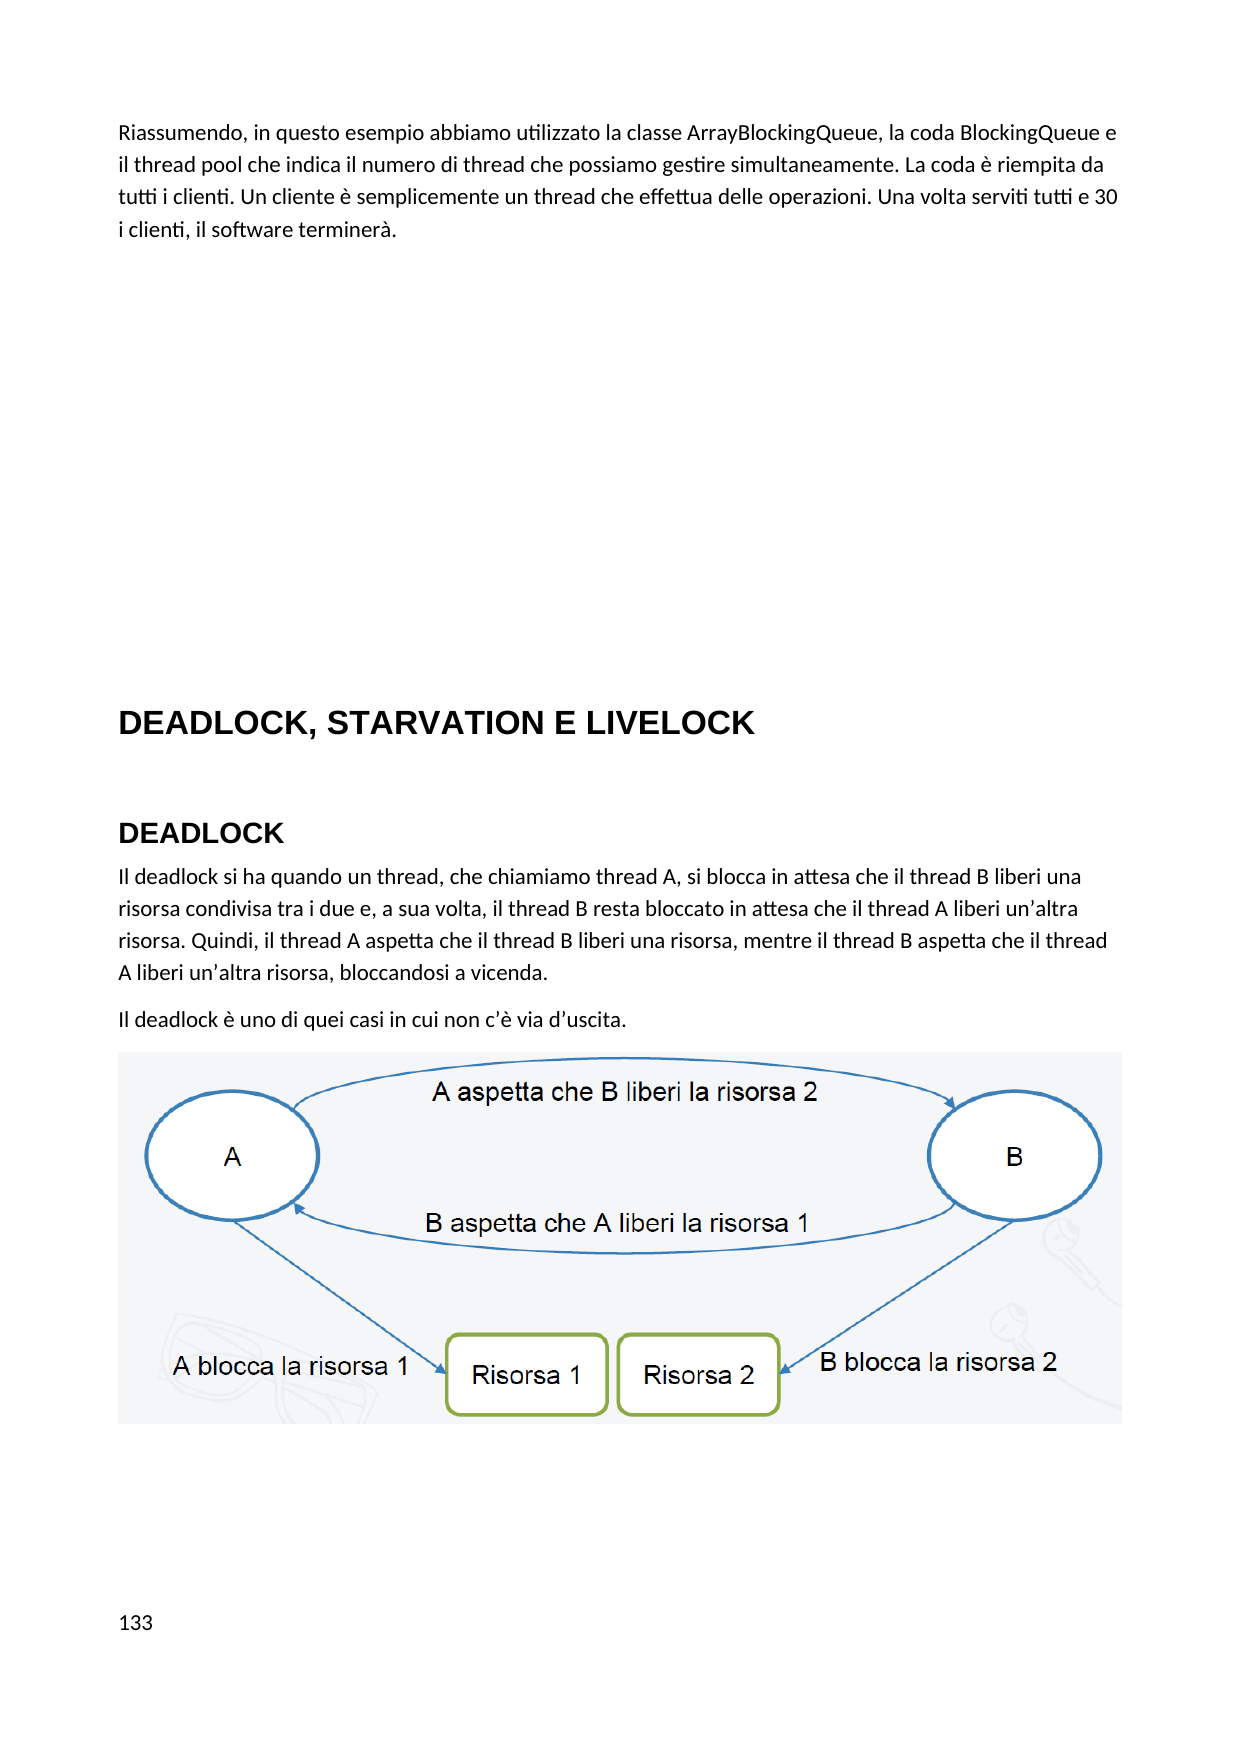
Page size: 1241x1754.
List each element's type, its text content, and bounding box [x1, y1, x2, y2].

subtitle DEADLOCK [118, 816, 1122, 849]
picture [118, 1052, 1123, 1424]
subtitle DEADLOCK, STARVATION E LIVELOCK [118, 703, 1122, 742]
text Il deadlock è uno di quei casi in cui non c’è via d’uscita. [118, 1005, 1122, 1033]
text Riassumendo, in questo esempio abbiamo utilizzato la classe ArrayBlockingQueue, la coda BlockingQueue e il thread pool che indica il numero di thread che possiamo gestire simultaneamente. La coda è riempita da tutti i clienti. Un cliente è semplicemente un thread che effettua delle operazioni. Una volta serviti tutti e 30 i clienti, il software terminerà. [118, 118, 1122, 243]
text Il deadlock si ha quando un thread, che chiamiamo thread A, si blocca in attesa che il thread B liberi una risorsa condivisa tra i due e, a sua volta, il thread B resta bloccato in attesa che il thread A liberi un’altra risorsa. Quindi, il thread A aspetta che il thread B liberi una risorsa, mentre il thread B aspetta che il thread A liberi un’altra risorsa, bloccandosi a vicenda. [118, 862, 1122, 987]
